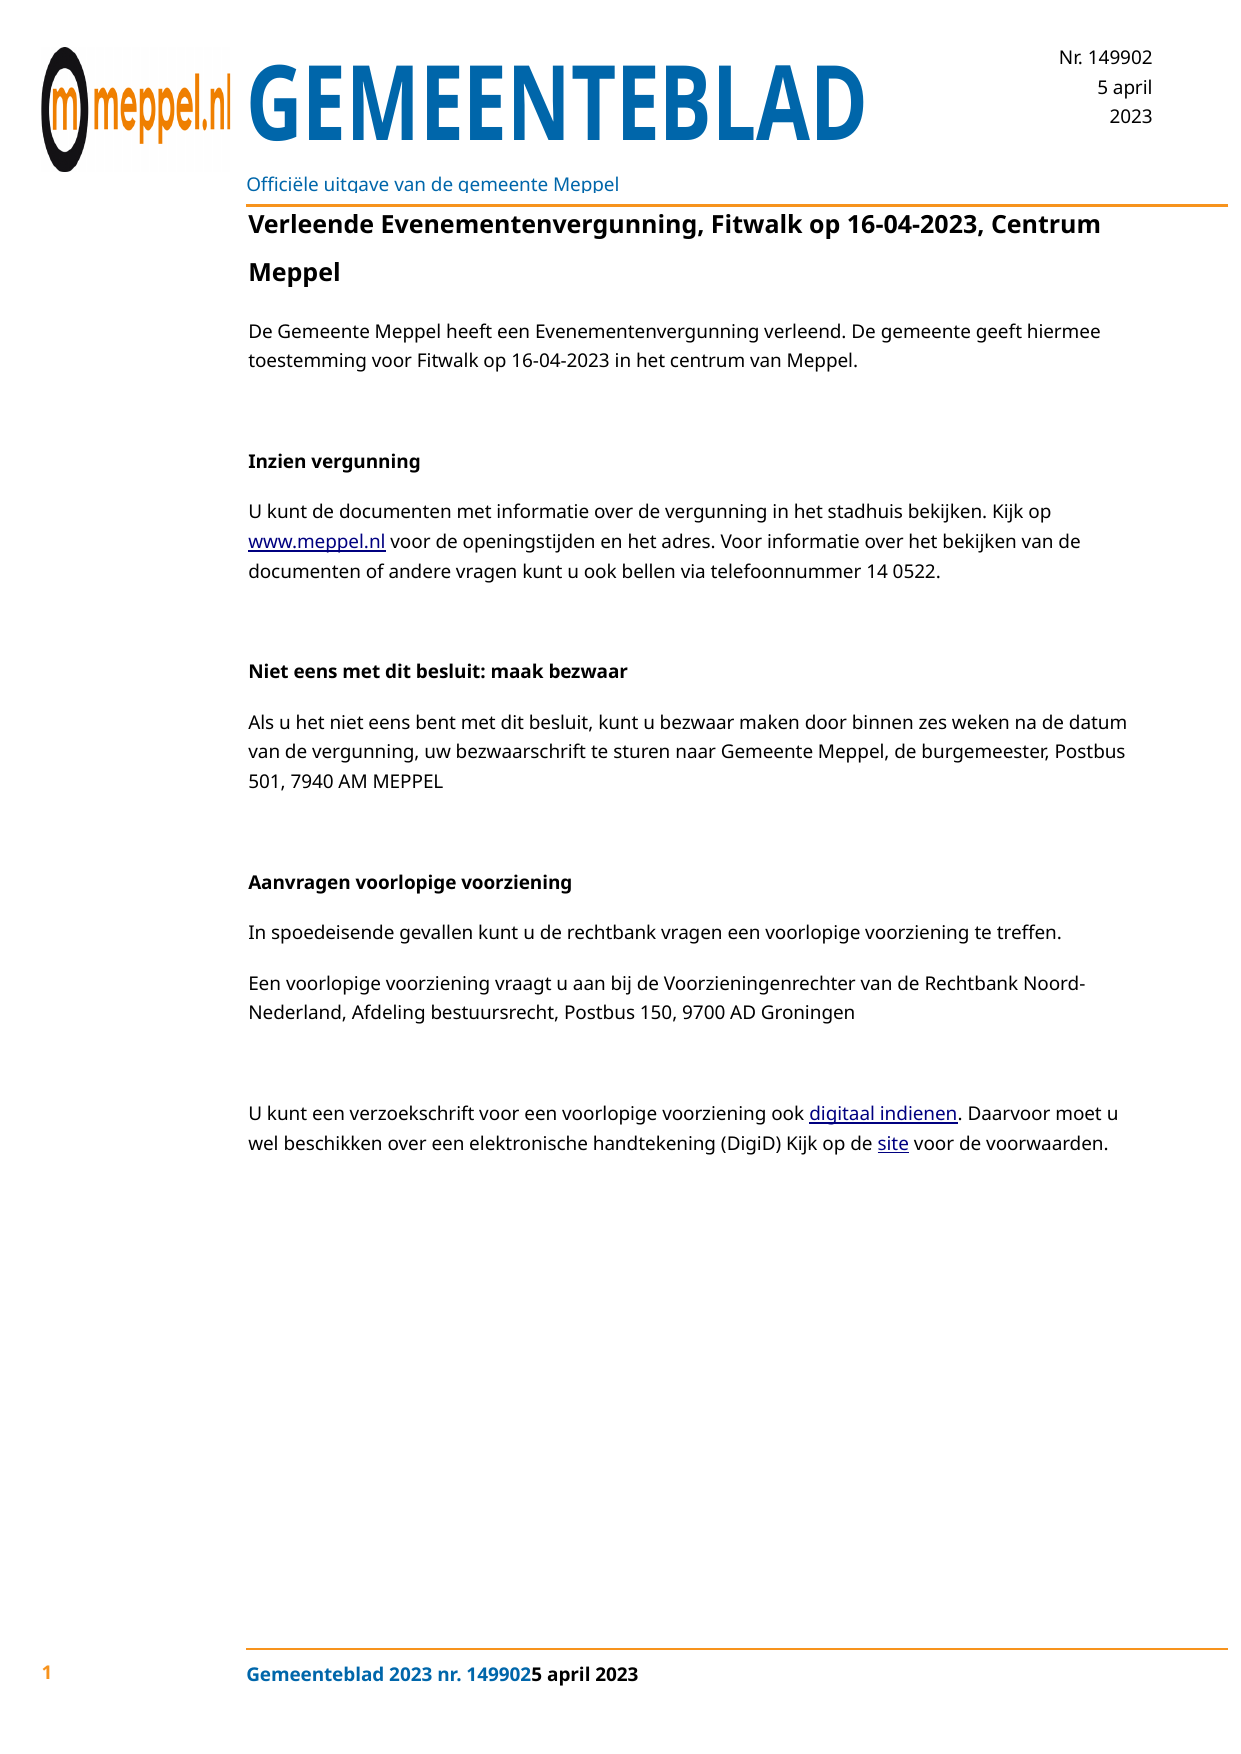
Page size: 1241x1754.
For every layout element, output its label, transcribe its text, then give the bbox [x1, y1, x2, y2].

text Aanvragen voorlopige voorziening [248, 869, 1152, 895]
text U kunt een verzoekschrift voor een voorlopige voorziening ook digitaal indienen. Daarvoor moet u wel beschikken over een elektronische handtekening (DigiD) Kijk op de site voor de voorwaarden. [248, 1100, 1152, 1156]
picture [41, 47, 231, 172]
text In spoedeisende gevallen kunt u de rechtbank vragen een voorlopige voorziening te treffen. [248, 919, 1152, 945]
text Niet eens met dit besluit: maak bezwaar [248, 659, 1152, 684]
text De Gemeente Meppel heeft een Evenementenvergunning verleend. De gemeente geeft hiermee toestemming voor Fitwalk op 16-04-2023 in het centrum van Meppel. [248, 318, 1152, 373]
text Verleende Evenementenvergunning, Fitwalk op 16-04-2023, Centrum Meppel [248, 207, 1152, 288]
text U kunt de documenten met informatie over de vergunning in het stadhuis bekijken. Kijk op www.meppel.nl voor de openingstijden en het adres. Voor informatie over het bekijken van de documenten of andere vragen kunt u ook bellen via telefoonnummer 14 0522. [248, 499, 1152, 584]
text Inzien vergunning [248, 448, 1152, 474]
text Als u het niet eens bent met dit besluit, kunt u bezwaar maken door binnen zes weken na de datum van de vergunning, uw bezwaarschrift te sturen naar Gemeente Meppel, de burgemeester, Postbus 501, 7940 AM MEPPEL [248, 709, 1152, 794]
text Een voorlopige voorziening vraagt u aan bij de Voorzieningenrechter van de Rechtbank Noord-Nederland, Afdeling bestuursrecht, Postbus 150, 9700 AD Groningen [248, 970, 1152, 1025]
